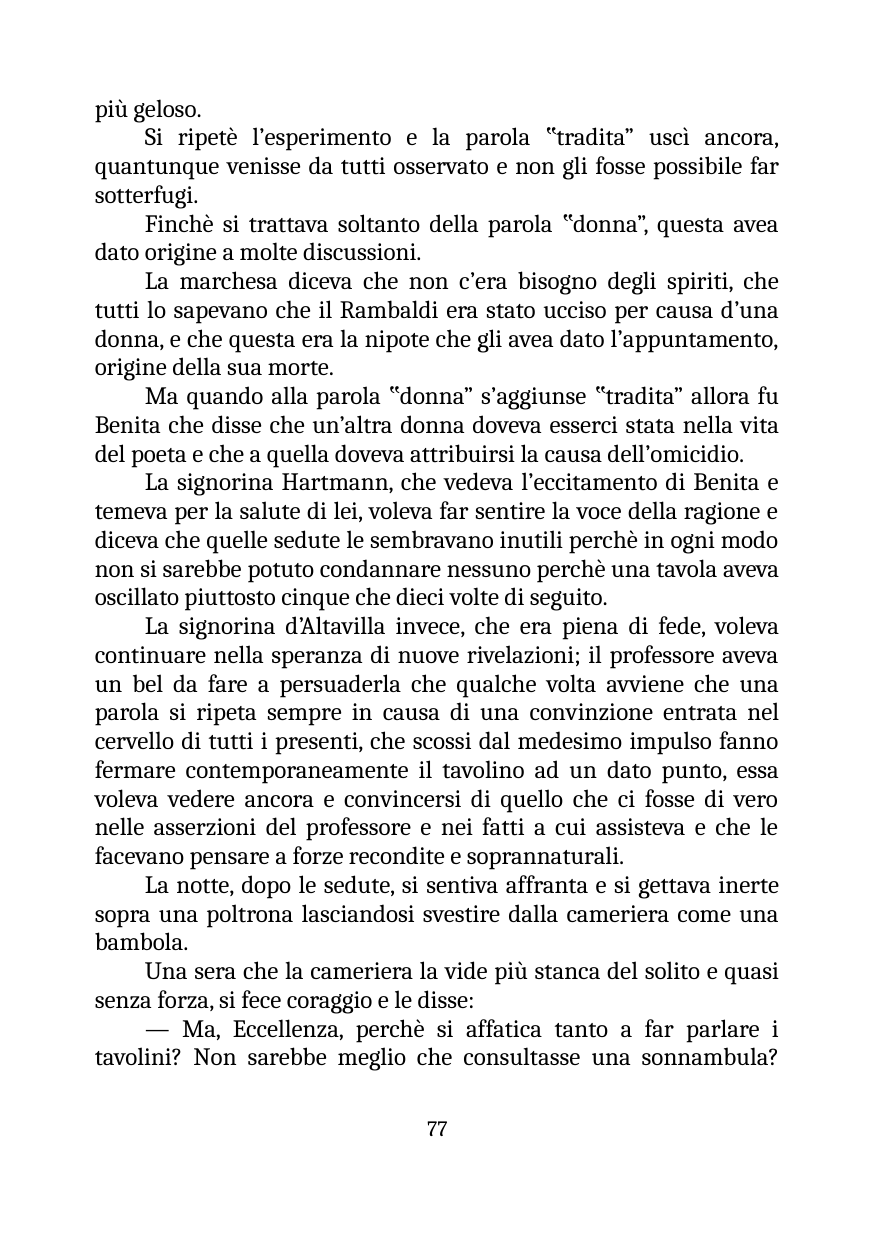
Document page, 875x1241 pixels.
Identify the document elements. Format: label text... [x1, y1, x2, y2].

text La notte, dopo le sedute, si sentiva affranta e si gettava inerte sopra una poltrona lasciandosi svestire dalla cameriera come una bambola. [94, 871, 779, 957]
text più geloso. [94, 94, 779, 123]
text Si ripetè l’esperimento e la parola ‟tradita” uscì ancora, quantunque venisse da tutti osservato e non gli fosse possibile far sotterfugi. [94, 123, 779, 209]
text La signorina Hartmann, che vedeva l’eccitamento di Benita e temeva per la salute di lei, voleva far sentire la voce della ragione e diceva che quelle sedute le sembravano inutili perchè in ogni modo non si sarebbe potuto condannare nessuno perchè una tavola aveva oscillato piuttosto cinque che dieci volte di seguito. [94, 468, 779, 612]
text Finchè si trattava soltanto della parola ‟donna”, questa avea dato origine a molte discussioni. [94, 209, 779, 267]
text — Ma, Eccellenza, perchè si affatica tanto a far parlare i tavolini? Non sarebbe meglio che consultasse una sonnambula? [94, 1014, 779, 1072]
text La marchesa diceva che non c’era bisogno degli spiriti, che tutti lo sapevano che il Rambaldi era stato ucciso per causa d’una donna, e che questa era la nipote che gli avea dato l’appuntamento, origine della sua morte. [94, 267, 779, 382]
text La signorina d’Altavilla invece, che era piena di fede, voleva continuare nella speranza di nuove rivelazioni; il professore aveva un bel da fare a persuaderla che qualche volta avviene che una parola si ripeta sempre in causa di una convinzione entrata nel cervello di tutti i presenti, che scossi dal medesimo impulso fanno fermare contemporaneamente il tavolino ad un dato punto, essa voleva vedere ancora e convincersi di quello che ci fosse di vero nelle asserzioni del professore e nei fatti a cui assisteva e che le facevano pensare a forze recondite e soprannaturali. [94, 612, 779, 871]
text Ma quando alla parola ‟donna” s’aggiunse ‟tradita” allora fu Benita che disse che un’altra donna doveva esserci stata nella vita del poeta e che a quella doveva attribuirsi la causa dell’omicidio. [94, 382, 779, 468]
text Una sera che la cameriera la vide più stanca del solito e quasi senza forza, si fece coraggio e le disse: [94, 957, 779, 1014]
